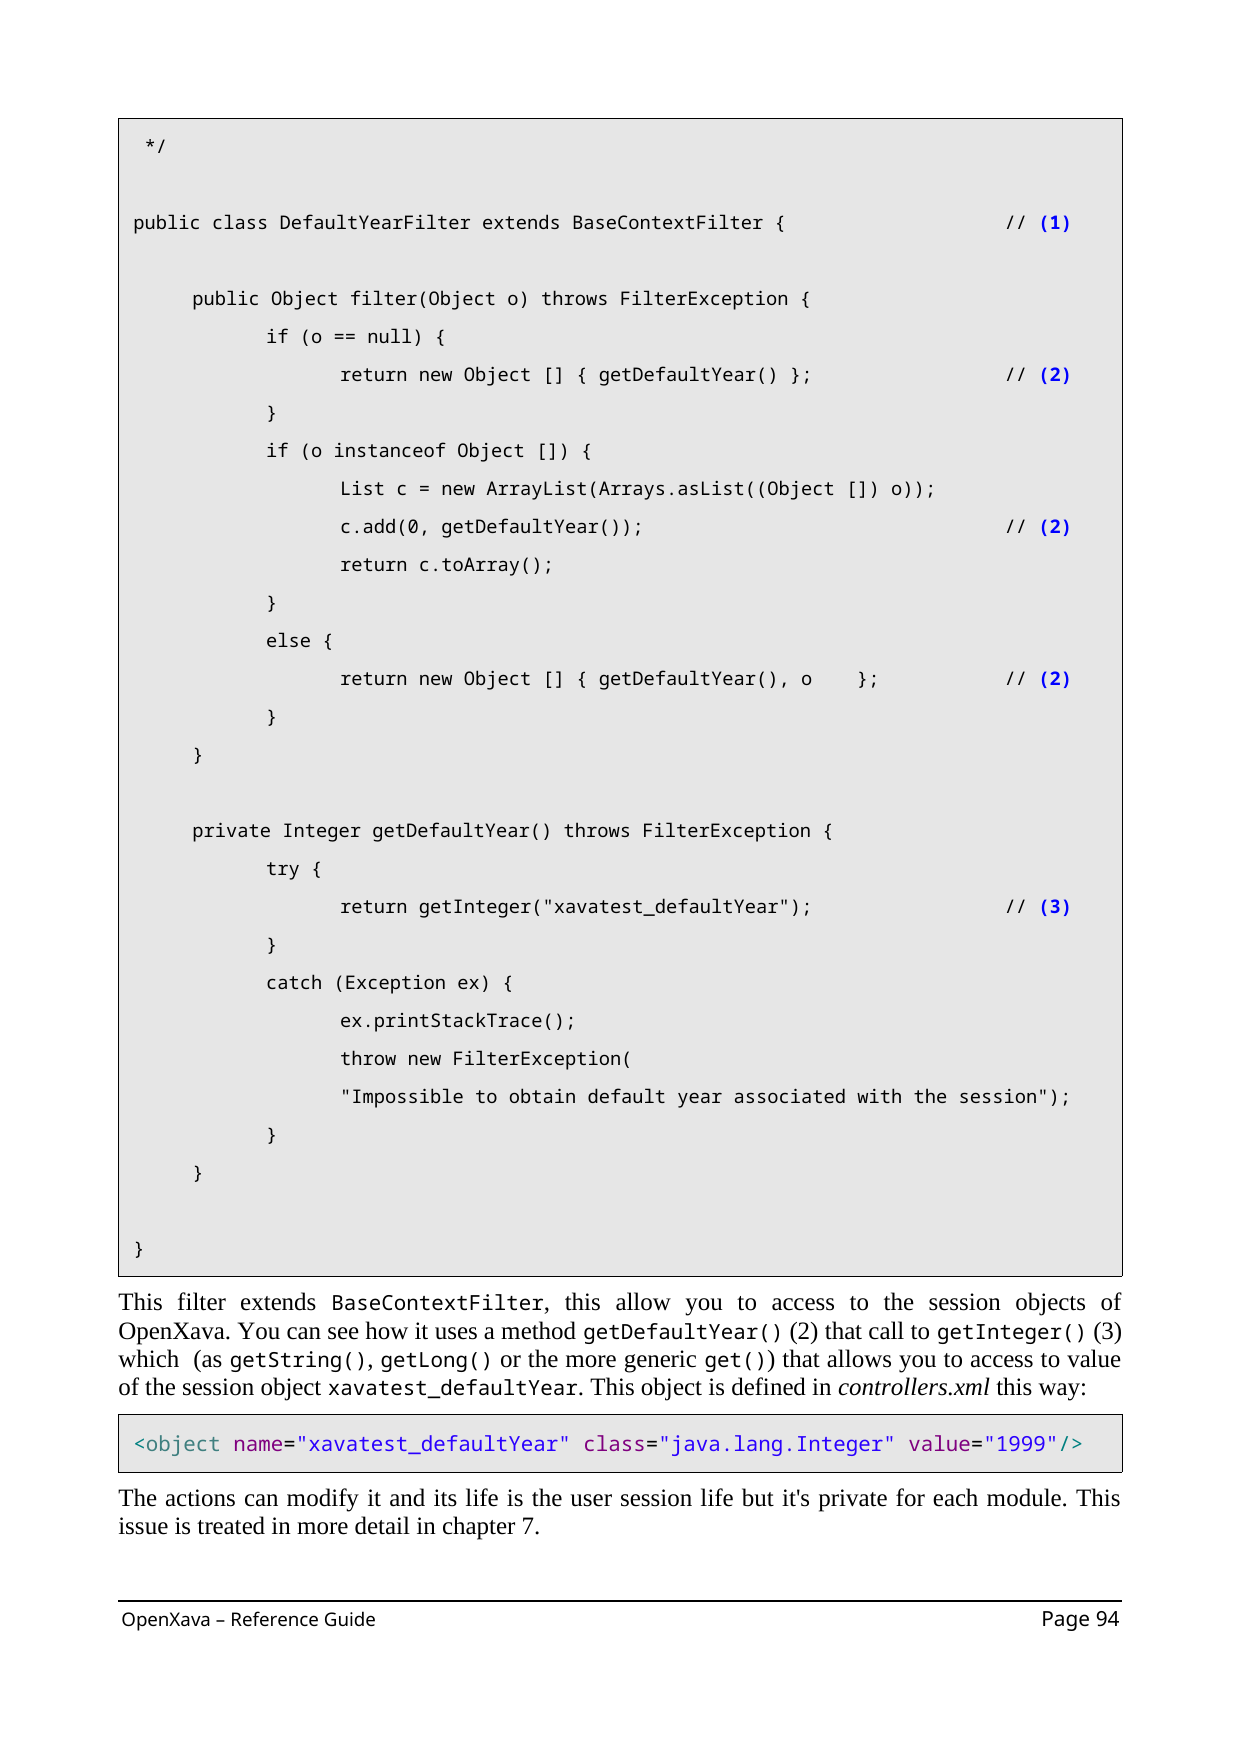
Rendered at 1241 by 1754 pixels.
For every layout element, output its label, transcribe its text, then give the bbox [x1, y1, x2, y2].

text private Integer getDefaultYear() throws FilterException { [119, 802, 1122, 841]
text else { [119, 612, 1122, 650]
text */ [119, 119, 1122, 156]
text } [119, 917, 1122, 954]
text throw new FilterException( [119, 1031, 1122, 1069]
text catch (Exception ex) { [119, 954, 1122, 993]
text "Impossible to obtain default year associated with the session"); [119, 1069, 1122, 1107]
text if (o == null) { [119, 308, 1122, 346]
text return getInteger("xavatest_defaultYear"); // (3) [119, 878, 1122, 917]
text } [119, 384, 1122, 422]
text try { [119, 841, 1122, 878]
text c.add(0, getDefaultYear()); // (2) [119, 498, 1122, 536]
text } [119, 726, 1122, 764]
text ex.printStackTrace(); [119, 993, 1122, 1031]
text } [119, 1221, 1122, 1276]
text The actions can modify it and its life is the user session life but it's private for each module. This issue is treated in more detail in chapter 7. [118, 1484, 1122, 1540]
text List c = new ArrayList(Arrays.asList((Object []) o)); [119, 460, 1122, 498]
text } [119, 1107, 1122, 1145]
text return new Object [] { getDefaultYear(), o }; // (2) [119, 650, 1122, 688]
text This filter extends BaseContextFilter, this allow you to access to the session objects of OpenXava. You can see how it uses a method getDefaultYear() (2) that call to getInteger() (3) which (as getString(), getLong() or the more generic get()) that allows you to access to value of the session object xavatest_defaultYear. This object is defined in controllers.xml this way: [118, 1288, 1122, 1401]
text if (o instanceof Object []) { [119, 422, 1122, 460]
text return new Object [] { getDefaultYear() }; // (2) [119, 346, 1122, 384]
text } [119, 688, 1122, 726]
text <object name="xavatest_defaultYear" class="java.lang.Integer" value="1999"/> [119, 1415, 1122, 1472]
text } [119, 1145, 1122, 1183]
text } [119, 574, 1122, 612]
text public Object filter(Object o) throws FilterException { [119, 270, 1122, 308]
text return c.toArray(); [119, 536, 1122, 574]
text public class DefaultYearFilter extends BaseContextFilter { // (1) [119, 194, 1122, 232]
